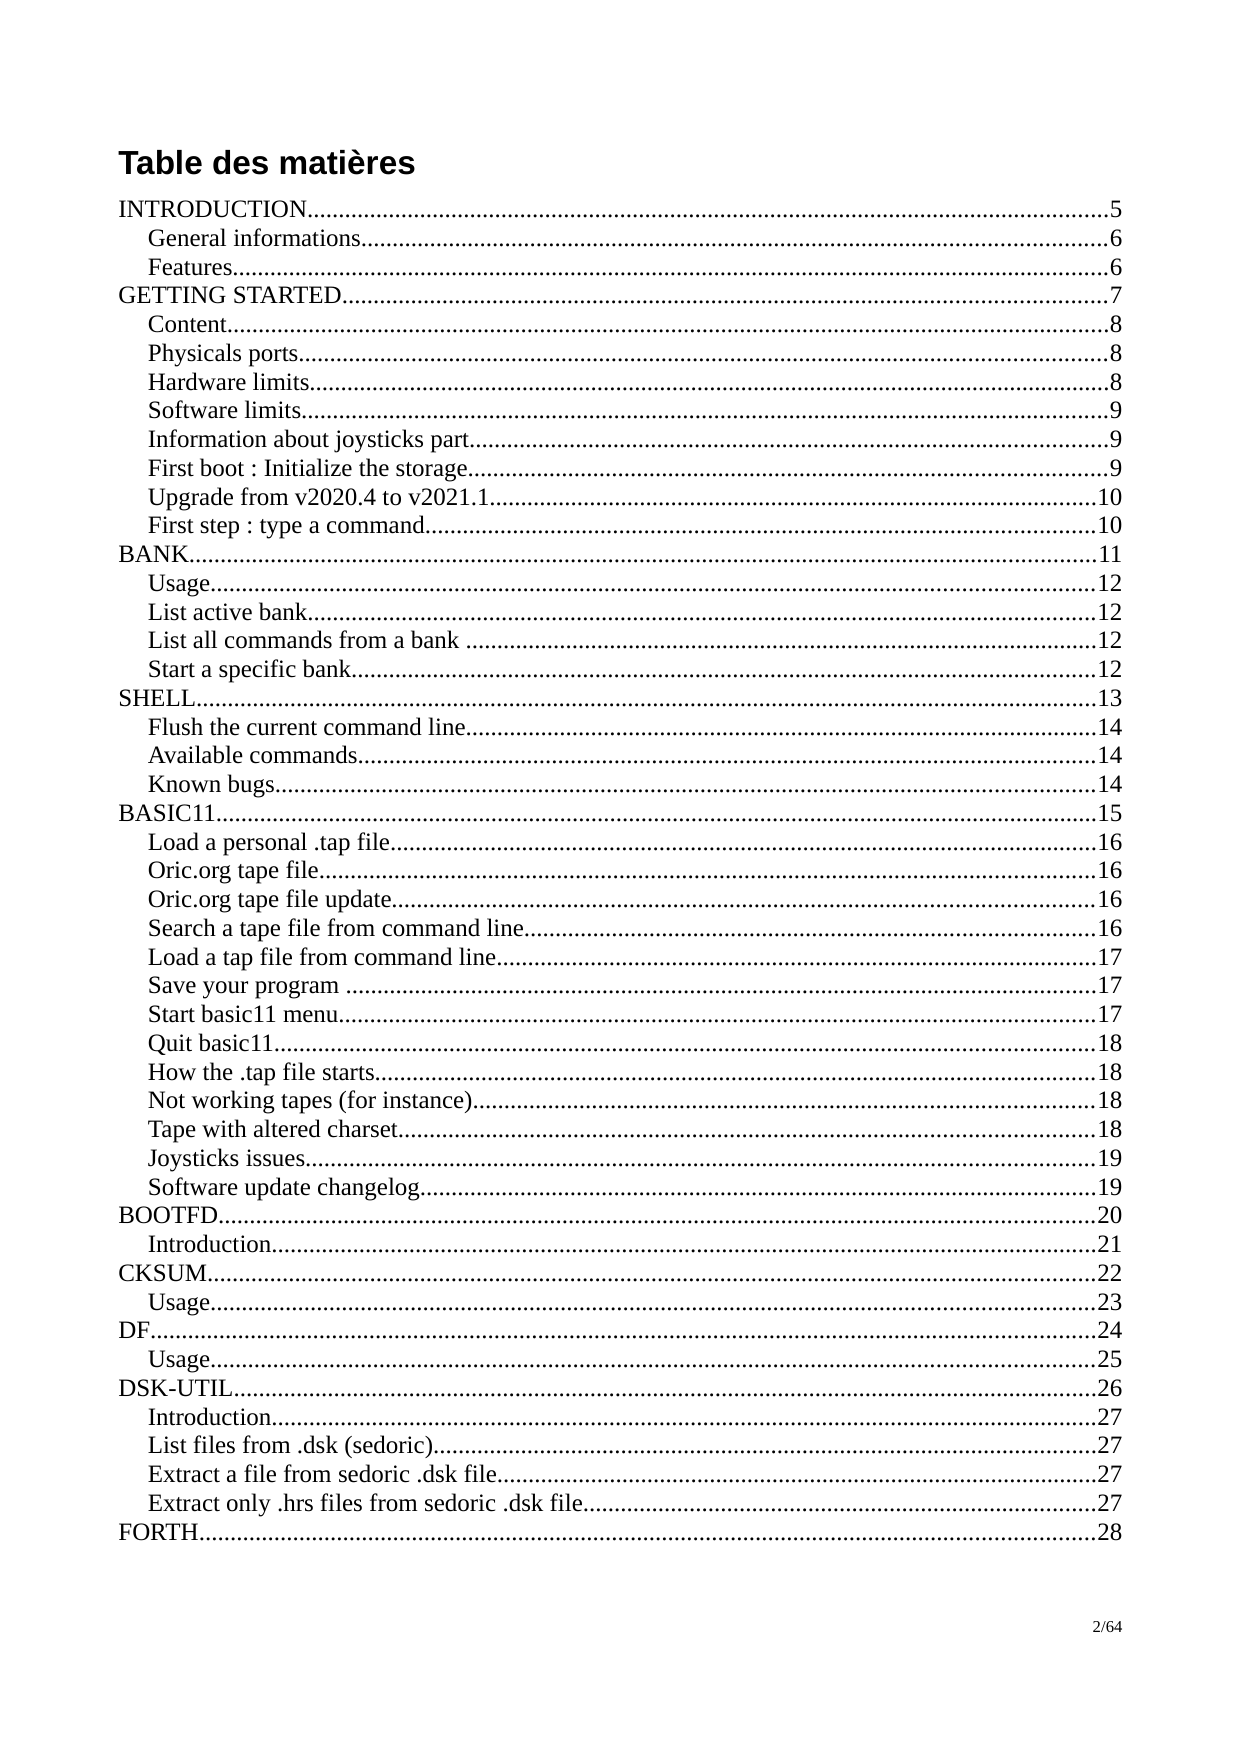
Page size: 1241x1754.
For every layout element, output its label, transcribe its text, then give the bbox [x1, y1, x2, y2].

text Quit basic11 18 [148, 1028, 1122, 1057]
text List all commands from a bank 12 [148, 625, 1122, 654]
text CKSUM 22 [118, 1258, 1122, 1287]
text Joysticks issues 19 [148, 1143, 1122, 1172]
text Physicals ports 8 [148, 338, 1122, 367]
text Oric.org tape file 16 [148, 855, 1122, 884]
text Load a personal .tap file 16 [148, 827, 1122, 855]
text First boot : Initialize the storage 9 [148, 453, 1122, 482]
text DF 24 [118, 1315, 1122, 1344]
text How the .tap file starts 18 [148, 1057, 1122, 1085]
text BASIC11 15 [118, 798, 1122, 827]
text Known bugs 14 [148, 769, 1122, 798]
text Software limits 9 [148, 395, 1122, 424]
text List files from .dsk (sedoric) 27 [148, 1430, 1122, 1459]
text Information about joysticks part 9 [148, 424, 1122, 453]
text Content 8 [148, 309, 1122, 338]
text Introduction 21 [148, 1229, 1122, 1258]
text General informations 6 [148, 223, 1122, 252]
text Not working tapes (for instance) 18 [148, 1085, 1122, 1114]
text Usage 23 [148, 1287, 1122, 1315]
text List active bank 12 [148, 597, 1122, 625]
text Usage 25 [148, 1344, 1122, 1373]
text Search a tape file from command line 16 [148, 913, 1122, 942]
text BANK 11 [118, 539, 1122, 568]
text BOOTFD 20 [118, 1200, 1122, 1229]
text Save your program 17 [148, 970, 1122, 999]
text Introduction 27 [148, 1402, 1122, 1430]
text Upgrade from v2020.4 to v2021.1 10 [148, 482, 1122, 510]
text FORTH 28 [118, 1517, 1122, 1545]
text Usage 12 [148, 568, 1122, 597]
text Load a tap file from command line 17 [148, 942, 1122, 970]
text Oric.org tape file update 16 [148, 884, 1122, 913]
text Features 6 [148, 252, 1122, 280]
text Available commands 14 [148, 740, 1122, 769]
text Extract only .hrs files from sedoric .dsk file 27 [148, 1488, 1122, 1517]
text SHELL 13 [118, 683, 1122, 712]
text Tape with altered charset 18 [148, 1114, 1122, 1143]
text DSK-UTIL 26 [118, 1373, 1122, 1402]
text First step : type a command 10 [148, 510, 1122, 539]
text Hardware limits 8 [148, 367, 1122, 395]
text Start basic11 menu 17 [148, 999, 1122, 1028]
subtitle Table des matières [118, 143, 1122, 182]
text Start a specific bank 12 [148, 654, 1122, 683]
text GETTING STARTED 7 [118, 280, 1122, 309]
text Flush the current command line 14 [148, 712, 1122, 740]
text Extract a file from sedoric .dsk file 27 [148, 1459, 1122, 1488]
text INTRODUCTION 5 [118, 194, 1122, 223]
text Software update changelog 19 [148, 1172, 1122, 1200]
